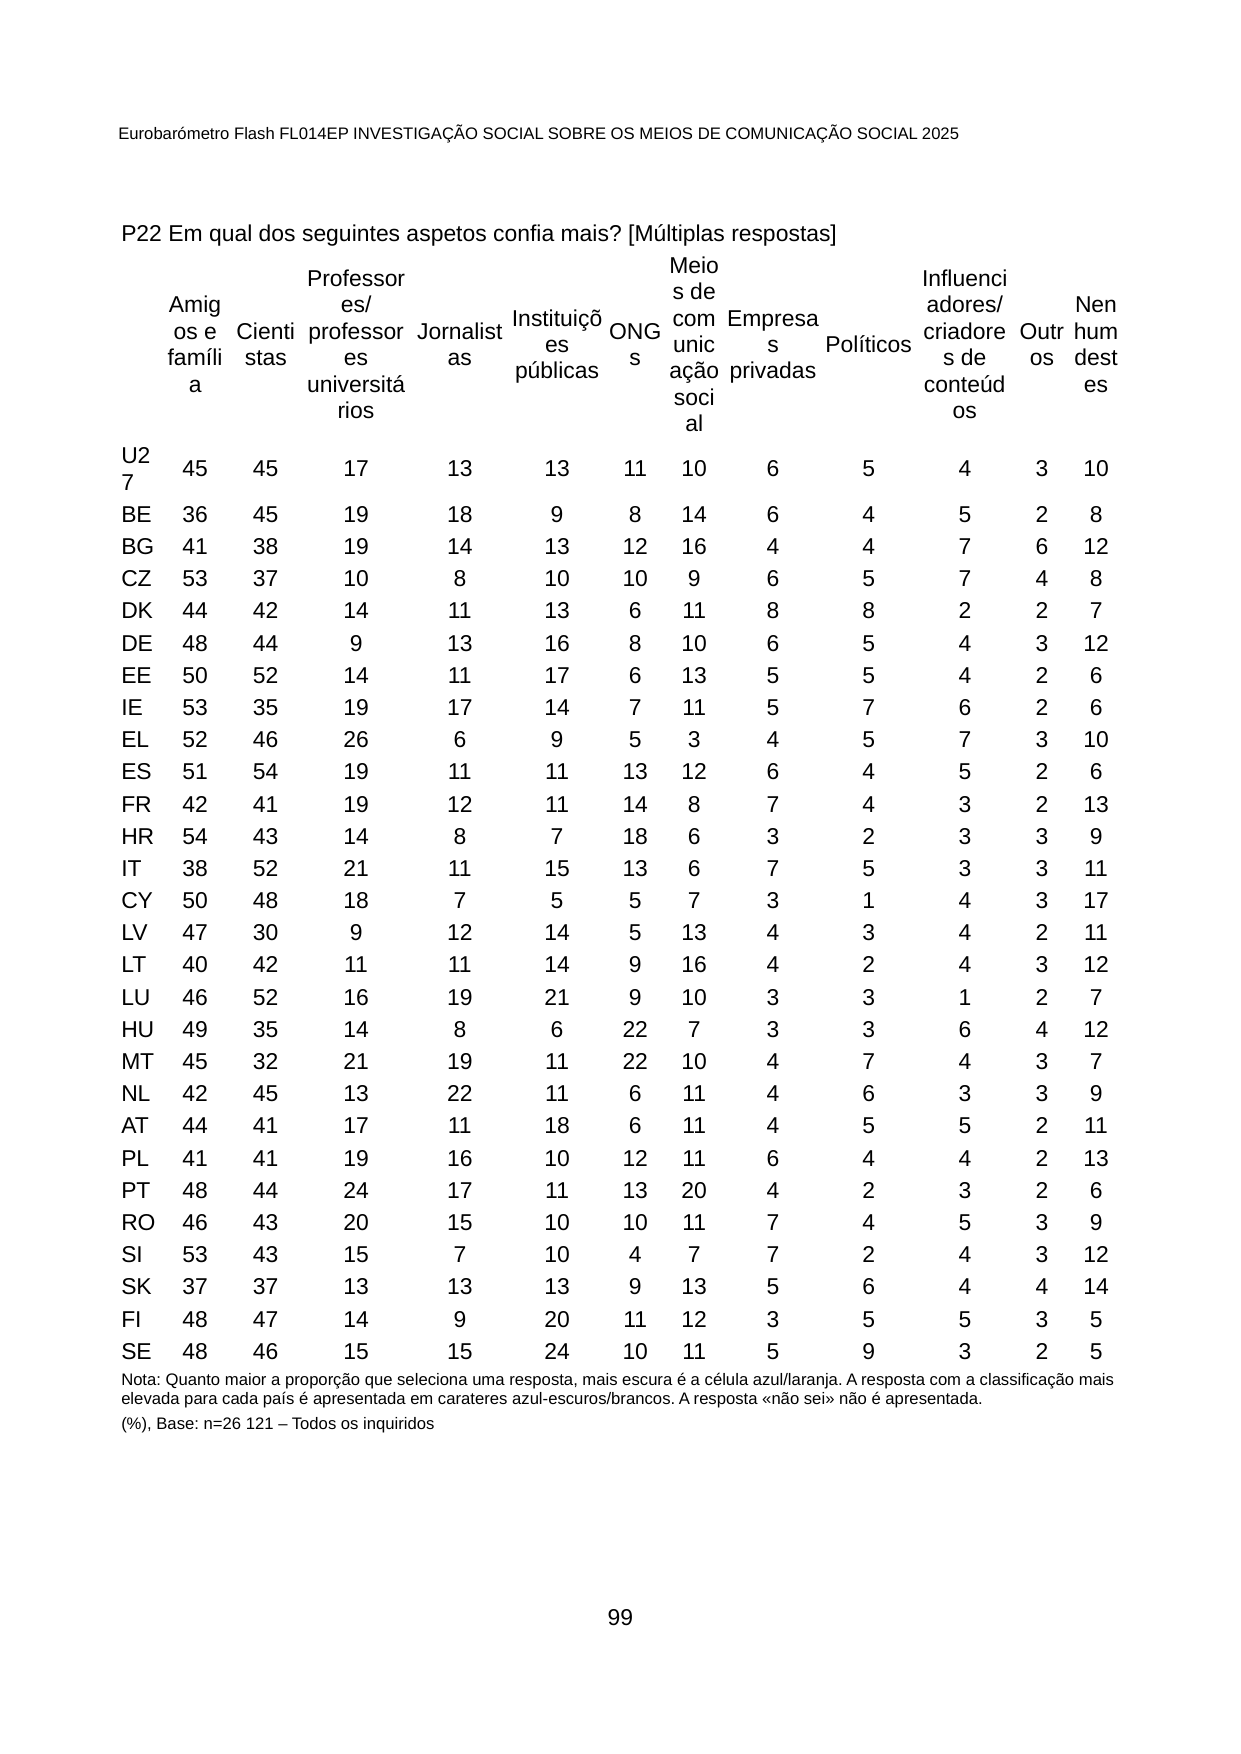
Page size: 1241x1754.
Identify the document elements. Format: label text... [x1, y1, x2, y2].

table_cell 12 [1069, 1238, 1123, 1270]
table_cell LV [118, 916, 160, 948]
table_cell 14 [509, 691, 605, 723]
table_cell IE [118, 691, 160, 723]
table_cell 4 [915, 1238, 1014, 1270]
table_cell 4 [605, 1238, 665, 1270]
table_cell 50 [160, 884, 230, 916]
table_cell Nota: Quanto maior a proporção que seleciona uma resposta, mais escura é a célula azul/laranja. A resposta com a classificação mais elevada para cada país é apresentada em carateres azul-escuros/brancos. A resposta «não sei» não é apresentada. [118, 1367, 1123, 1411]
table_cell 24 [509, 1335, 605, 1367]
table_cell 53 [160, 562, 230, 594]
table_header P22 Em qual dos seguintes aspetos confia mais? [Múltiplas respostas] [118, 217, 1123, 249]
table_cell 5 [1069, 1303, 1123, 1335]
table_cell 5 [822, 659, 914, 691]
table_cell 41 [230, 1110, 301, 1142]
table_cell 3 [915, 788, 1014, 820]
table_cell 6 [1015, 530, 1069, 562]
table_cell 18 [411, 498, 508, 530]
table_cell 7 [723, 1238, 822, 1270]
table_cell 41 [230, 1142, 301, 1174]
table_cell 4 [723, 1077, 822, 1109]
table_cell PT [118, 1174, 160, 1206]
table_cell 8 [411, 562, 508, 594]
table_cell 6 [723, 1142, 822, 1174]
table_cell 6 [605, 595, 665, 627]
table_cell 3 [1015, 627, 1069, 659]
table_cell 13 [301, 1270, 411, 1303]
table_cell 13 [509, 1270, 605, 1303]
table_cell 15 [411, 1206, 508, 1238]
table_cell 13 [509, 530, 605, 562]
table_cell IT [118, 852, 160, 884]
table_cell 10 [605, 1335, 665, 1367]
table_cell 10 [509, 562, 605, 594]
table_cell 46 [230, 723, 301, 755]
table_cell 4 [915, 884, 1014, 916]
table_cell ES [118, 755, 160, 788]
table_cell 8 [1069, 562, 1123, 594]
table_cell 10 [301, 562, 411, 594]
table_cell 10 [665, 981, 723, 1013]
table_cell 2 [822, 820, 914, 852]
table_cell 14 [1069, 1270, 1123, 1303]
table_cell 5 [822, 1303, 914, 1335]
table_cell 43 [230, 820, 301, 852]
table_cell 7 [1069, 595, 1123, 627]
table_cell (%), Base: n=26 121 – Todos os inquiridos [118, 1411, 1123, 1436]
table_cell 14 [411, 530, 508, 562]
table_cell 7 [723, 852, 822, 884]
table_cell 52 [230, 659, 301, 691]
table_cell 10 [1069, 723, 1123, 755]
table_cell 11 [665, 595, 723, 627]
table_cell 48 [160, 1174, 230, 1206]
table_cell 48 [230, 884, 301, 916]
table_cell 12 [665, 1303, 723, 1335]
table_cell 16 [665, 530, 723, 562]
table_cell 9 [605, 949, 665, 981]
table_cell 46 [160, 981, 230, 1013]
table_cell 7 [509, 820, 605, 852]
table_cell 47 [160, 916, 230, 948]
table_cell 2 [822, 1238, 914, 1270]
table_cell 16 [509, 627, 605, 659]
table_cell 5 [915, 1110, 1014, 1142]
table_cell 14 [509, 949, 605, 981]
table_cell AT [118, 1110, 160, 1142]
table_cell 6 [822, 1077, 914, 1109]
table_cell 5 [915, 498, 1014, 530]
table_cell 43 [230, 1238, 301, 1270]
table_cell 3 [915, 1335, 1014, 1367]
table_cell 6 [723, 755, 822, 788]
table_cell 4 [822, 1206, 914, 1238]
table_cell 6 [411, 723, 508, 755]
table_cell 37 [160, 1270, 230, 1303]
table_cell 38 [230, 530, 301, 562]
table_cell 3 [915, 852, 1014, 884]
table_cell HU [118, 1013, 160, 1045]
table_cell 19 [301, 530, 411, 562]
table_cell 12 [1069, 1013, 1123, 1045]
table_cell 11 [665, 1206, 723, 1238]
table_cell 54 [230, 755, 301, 788]
table_cell 11 [411, 595, 508, 627]
table_cell 32 [230, 1045, 301, 1077]
table_cell 12 [411, 788, 508, 820]
table_cell 11 [665, 1110, 723, 1142]
table_cell 20 [665, 1174, 723, 1206]
table_cell 52 [230, 981, 301, 1013]
table_cell 8 [411, 820, 508, 852]
table_cell 6 [723, 498, 822, 530]
table_cell 7 [915, 723, 1014, 755]
table_cell 4 [915, 1045, 1014, 1077]
table_cell 2 [1015, 1142, 1069, 1174]
table_cell SI [118, 1238, 160, 1270]
table_cell 11 [1069, 1110, 1123, 1142]
table_cell Professores/professores universitários [301, 249, 411, 439]
table_cell 6 [723, 562, 822, 594]
table_cell 7 [1069, 981, 1123, 1013]
table_cell 22 [605, 1045, 665, 1077]
table_cell 5 [723, 1270, 822, 1303]
table_cell 7 [665, 1013, 723, 1045]
table_cell 14 [301, 1013, 411, 1045]
table_cell 5 [509, 884, 605, 916]
table_cell SK [118, 1270, 160, 1303]
table_cell 10 [1069, 439, 1123, 498]
table_cell 7 [723, 1206, 822, 1238]
table_cell 10 [665, 439, 723, 498]
table_cell 10 [509, 1142, 605, 1174]
table_cell 45 [230, 1077, 301, 1109]
table_cell 5 [605, 916, 665, 948]
table_cell CY [118, 884, 160, 916]
table_cell 11 [665, 691, 723, 723]
table_cell 44 [230, 1174, 301, 1206]
table_cell 19 [411, 981, 508, 1013]
table_cell 3 [915, 820, 1014, 852]
table_cell 44 [160, 595, 230, 627]
table_cell 4 [723, 530, 822, 562]
table_cell 4 [723, 1110, 822, 1142]
table_cell 41 [230, 788, 301, 820]
table_cell Cientistas [230, 249, 301, 439]
table_cell 8 [665, 788, 723, 820]
table_cell 42 [160, 788, 230, 820]
table_cell Jornalistas [411, 249, 508, 439]
table_cell 4 [915, 1270, 1014, 1303]
table_cell 9 [1069, 820, 1123, 852]
table_cell 37 [230, 562, 301, 594]
table_cell 10 [605, 1206, 665, 1238]
table_cell 6 [665, 820, 723, 852]
table_cell 4 [723, 949, 822, 981]
table_cell 6 [509, 1013, 605, 1045]
table_cell 11 [665, 1142, 723, 1174]
table_cell 41 [160, 1142, 230, 1174]
table_cell 5 [822, 723, 914, 755]
table_cell 53 [160, 1238, 230, 1270]
table_cell 5 [822, 627, 914, 659]
table_cell NL [118, 1077, 160, 1109]
table_cell 7 [411, 884, 508, 916]
table_cell 4 [915, 627, 1014, 659]
table_cell 4 [723, 916, 822, 948]
table_cell DE [118, 627, 160, 659]
table_cell 5 [822, 562, 914, 594]
table_cell 9 [509, 498, 605, 530]
table_cell 4 [723, 723, 822, 755]
table_cell 47 [230, 1303, 301, 1335]
table_cell 4 [915, 916, 1014, 948]
table_cell MT [118, 1045, 160, 1077]
table_cell 15 [411, 1335, 508, 1367]
table_cell 3 [1015, 884, 1069, 916]
table_cell 51 [160, 755, 230, 788]
table_cell 20 [509, 1303, 605, 1335]
table_cell 17 [509, 659, 605, 691]
table_cell 3 [1015, 439, 1069, 498]
table_cell 3 [723, 1303, 822, 1335]
table_cell 6 [605, 659, 665, 691]
table_cell 22 [411, 1077, 508, 1109]
table_cell 2 [1015, 981, 1069, 1013]
table_cell 6 [915, 691, 1014, 723]
table_cell 7 [411, 1238, 508, 1270]
table_cell 11 [509, 1174, 605, 1206]
table_cell 4 [723, 1045, 822, 1077]
table_cell 11 [411, 949, 508, 981]
table_cell 11 [605, 439, 665, 498]
table_cell 9 [301, 627, 411, 659]
table_cell 46 [160, 1206, 230, 1238]
table_cell 11 [665, 1077, 723, 1109]
table_cell 5 [1069, 1335, 1123, 1367]
table_cell 2 [1015, 691, 1069, 723]
table_cell 37 [230, 1270, 301, 1303]
table_cell 8 [1069, 498, 1123, 530]
table_cell 3 [723, 820, 822, 852]
table_cell 3 [915, 1077, 1014, 1109]
table_cell BE [118, 498, 160, 530]
table_cell 7 [822, 691, 914, 723]
table_cell 9 [411, 1303, 508, 1335]
table_cell 12 [605, 1142, 665, 1174]
table_cell FR [118, 788, 160, 820]
table_cell 7 [723, 788, 822, 820]
table_cell 7 [665, 884, 723, 916]
table_cell 6 [723, 627, 822, 659]
table_cell 14 [605, 788, 665, 820]
table_cell 52 [230, 852, 301, 884]
table_cell 10 [665, 1045, 723, 1077]
table_cell [118, 249, 160, 439]
table_cell 5 [915, 1206, 1014, 1238]
table_cell 12 [605, 530, 665, 562]
table_cell 35 [230, 691, 301, 723]
table_cell 4 [822, 1142, 914, 1174]
table_cell 30 [230, 916, 301, 948]
table_cell 3 [1015, 949, 1069, 981]
table_cell 19 [301, 498, 411, 530]
table_cell 2 [915, 595, 1014, 627]
table_cell 41 [160, 530, 230, 562]
table_cell CZ [118, 562, 160, 594]
table_cell Empresas privadas [723, 249, 822, 439]
table_cell 5 [822, 1110, 914, 1142]
table_cell 8 [605, 627, 665, 659]
table_cell 5 [723, 691, 822, 723]
table_cell PL [118, 1142, 160, 1174]
table_cell 5 [605, 723, 665, 755]
table_cell 45 [230, 439, 301, 498]
table_cell 15 [301, 1335, 411, 1367]
table_cell 42 [160, 1077, 230, 1109]
table_cell 53 [160, 691, 230, 723]
table_cell 11 [605, 1303, 665, 1335]
table_cell 3 [1015, 723, 1069, 755]
table_cell 12 [1069, 530, 1123, 562]
table_cell 9 [605, 981, 665, 1013]
table_cell 16 [301, 981, 411, 1013]
table_cell 1 [915, 981, 1014, 1013]
table_cell 9 [509, 723, 605, 755]
table_cell Outros [1015, 249, 1069, 439]
table_cell 12 [1069, 949, 1123, 981]
table_cell 45 [230, 498, 301, 530]
table_cell 9 [1069, 1077, 1123, 1109]
table_cell 5 [915, 755, 1014, 788]
table_cell 3 [723, 981, 822, 1013]
table_cell 19 [301, 691, 411, 723]
table_cell 2 [822, 1174, 914, 1206]
table_cell 11 [509, 1045, 605, 1077]
table_cell 13 [1069, 788, 1123, 820]
table_cell 26 [301, 723, 411, 755]
table_cell 9 [301, 916, 411, 948]
table_cell 7 [1069, 1045, 1123, 1077]
table_cell 11 [509, 788, 605, 820]
table_cell 11 [509, 755, 605, 788]
table_cell 3 [1015, 852, 1069, 884]
table_cell 4 [1015, 1013, 1069, 1045]
table_cell 15 [301, 1238, 411, 1270]
table_cell 11 [1069, 852, 1123, 884]
table_cell 3 [1015, 820, 1069, 852]
table_cell 4 [1015, 562, 1069, 594]
table_cell LT [118, 949, 160, 981]
table_cell 4 [1015, 1270, 1069, 1303]
table_cell 42 [230, 595, 301, 627]
table_cell DK [118, 595, 160, 627]
table_cell 20 [301, 1206, 411, 1238]
table_cell 11 [411, 755, 508, 788]
table_cell 13 [509, 595, 605, 627]
table_cell 6 [723, 439, 822, 498]
table_cell 11 [411, 1110, 508, 1142]
table_cell 4 [822, 788, 914, 820]
table_cell 2 [1015, 1174, 1069, 1206]
table_cell 8 [605, 498, 665, 530]
table_cell Influenciadores/criadores de conteúdos [915, 249, 1014, 439]
table_cell 7 [822, 1045, 914, 1077]
table_cell 13 [605, 1174, 665, 1206]
table_cell 3 [723, 1013, 822, 1045]
table_cell 36 [160, 498, 230, 530]
table_cell 5 [822, 852, 914, 884]
table_cell 46 [230, 1335, 301, 1367]
table_cell 3 [1015, 1238, 1069, 1270]
table_cell 19 [301, 1142, 411, 1174]
table_cell 19 [301, 755, 411, 788]
table_cell 3 [1015, 1303, 1069, 1335]
table_cell 12 [665, 755, 723, 788]
table_cell ONGs [605, 249, 665, 439]
table_cell 16 [665, 949, 723, 981]
table_cell FI [118, 1303, 160, 1335]
table_cell 3 [822, 1013, 914, 1045]
table_cell 17 [301, 1110, 411, 1142]
table_cell 18 [509, 1110, 605, 1142]
table_cell 2 [1015, 659, 1069, 691]
table_cell 6 [1069, 1174, 1123, 1206]
table_cell 9 [605, 1270, 665, 1303]
table_cell 24 [301, 1174, 411, 1206]
table_cell 6 [605, 1110, 665, 1142]
table_cell 2 [1015, 755, 1069, 788]
table_cell RO [118, 1206, 160, 1238]
table_cell 5 [822, 439, 914, 498]
table_cell 21 [301, 1045, 411, 1077]
table_cell 17 [301, 439, 411, 498]
table_cell 22 [605, 1013, 665, 1045]
table_cell 2 [822, 949, 914, 981]
table_cell 35 [230, 1013, 301, 1045]
table_cell 21 [301, 852, 411, 884]
table_cell 13 [411, 439, 508, 498]
table_cell 38 [160, 852, 230, 884]
table_cell 5 [915, 1303, 1014, 1335]
table_cell 6 [605, 1077, 665, 1109]
table_cell 11 [509, 1077, 605, 1109]
table_cell EL [118, 723, 160, 755]
table_cell 7 [605, 691, 665, 723]
table_cell 11 [411, 659, 508, 691]
table_cell 19 [411, 1045, 508, 1077]
table_cell 10 [509, 1206, 605, 1238]
table_cell 42 [230, 949, 301, 981]
table_cell 7 [915, 530, 1014, 562]
table_cell 44 [160, 1110, 230, 1142]
table_cell 4 [723, 1174, 822, 1206]
table_cell 3 [822, 916, 914, 948]
table_cell 21 [509, 981, 605, 1013]
table_cell 3 [1015, 1077, 1069, 1109]
table_cell 13 [411, 1270, 508, 1303]
table_cell 17 [1069, 884, 1123, 916]
table_cell 4 [822, 755, 914, 788]
table_cell 12 [1069, 627, 1123, 659]
table_cell 50 [160, 659, 230, 691]
table_cell 14 [301, 1303, 411, 1335]
table_cell 2 [1015, 595, 1069, 627]
table_cell Nenhum destes [1069, 249, 1123, 439]
table_cell 44 [230, 627, 301, 659]
table_cell 3 [665, 723, 723, 755]
table_cell 2 [1015, 1110, 1069, 1142]
table_cell 17 [411, 1174, 508, 1206]
table_cell 2 [1015, 498, 1069, 530]
table_cell 45 [160, 1045, 230, 1077]
table_cell U27 [118, 439, 160, 498]
table_cell 5 [723, 659, 822, 691]
table_cell 17 [411, 691, 508, 723]
table_cell 15 [509, 852, 605, 884]
table_cell 6 [822, 1270, 914, 1303]
table_cell 11 [1069, 916, 1123, 948]
table_cell 4 [915, 1142, 1014, 1174]
table_cell Meios de comunicação social [665, 249, 723, 439]
table_cell 4 [915, 439, 1014, 498]
table_cell Amigos e família [160, 249, 230, 439]
table_cell 2 [1015, 1335, 1069, 1367]
table_cell 5 [605, 884, 665, 916]
table_cell 10 [665, 627, 723, 659]
table_cell 13 [665, 916, 723, 948]
table_cell 12 [411, 916, 508, 948]
table_cell 9 [665, 562, 723, 594]
table_cell 13 [509, 439, 605, 498]
table_cell 2 [1015, 788, 1069, 820]
table_cell 4 [822, 530, 914, 562]
table_cell Instituições públicas [509, 249, 605, 439]
table_cell Políticos [822, 249, 914, 439]
table_cell 45 [160, 439, 230, 498]
table_cell 10 [605, 562, 665, 594]
table_cell 16 [411, 1142, 508, 1174]
table_cell 3 [1015, 1206, 1069, 1238]
table_cell 3 [822, 981, 914, 1013]
table_cell 11 [665, 1335, 723, 1367]
table_cell 14 [301, 595, 411, 627]
table_cell 3 [723, 884, 822, 916]
table_cell 7 [665, 1238, 723, 1270]
table_cell 4 [822, 498, 914, 530]
table_cell 3 [915, 1174, 1014, 1206]
table_cell 54 [160, 820, 230, 852]
table_cell 49 [160, 1013, 230, 1045]
table_cell 19 [301, 788, 411, 820]
table_cell 14 [301, 820, 411, 852]
table_cell 13 [665, 1270, 723, 1303]
table_cell 9 [1069, 1206, 1123, 1238]
table_cell 43 [230, 1206, 301, 1238]
table_cell 13 [301, 1077, 411, 1109]
table_cell 14 [509, 916, 605, 948]
table_cell 4 [915, 659, 1014, 691]
table_cell SE [118, 1335, 160, 1367]
table_cell 13 [605, 755, 665, 788]
table_cell 6 [1069, 691, 1123, 723]
table_cell 3 [1015, 1045, 1069, 1077]
table_cell 6 [915, 1013, 1014, 1045]
table_cell 7 [915, 562, 1014, 594]
table_cell BG [118, 530, 160, 562]
table_cell EE [118, 659, 160, 691]
table_cell 9 [822, 1335, 914, 1367]
table_cell 13 [1069, 1142, 1123, 1174]
table_cell 11 [301, 949, 411, 981]
table_cell 5 [723, 1335, 822, 1367]
table_cell 10 [509, 1238, 605, 1270]
table_cell 1 [822, 884, 914, 916]
table_cell 2 [1015, 916, 1069, 948]
table_cell 8 [723, 595, 822, 627]
table_cell 48 [160, 627, 230, 659]
table_cell 14 [301, 659, 411, 691]
table_cell 4 [915, 949, 1014, 981]
table_cell 13 [665, 659, 723, 691]
table_cell 6 [1069, 659, 1123, 691]
table_cell 11 [411, 852, 508, 884]
table_cell 8 [411, 1013, 508, 1045]
table_cell 14 [665, 498, 723, 530]
table_cell 6 [1069, 755, 1123, 788]
table_cell 40 [160, 949, 230, 981]
table_cell LU [118, 981, 160, 1013]
table_cell 18 [301, 884, 411, 916]
table_cell HR [118, 820, 160, 852]
table_cell 8 [822, 595, 914, 627]
table_cell 13 [605, 852, 665, 884]
table_cell 52 [160, 723, 230, 755]
table_cell 6 [665, 852, 723, 884]
table_cell 48 [160, 1303, 230, 1335]
table_cell 18 [605, 820, 665, 852]
table_cell 13 [411, 627, 508, 659]
table_cell 48 [160, 1335, 230, 1367]
